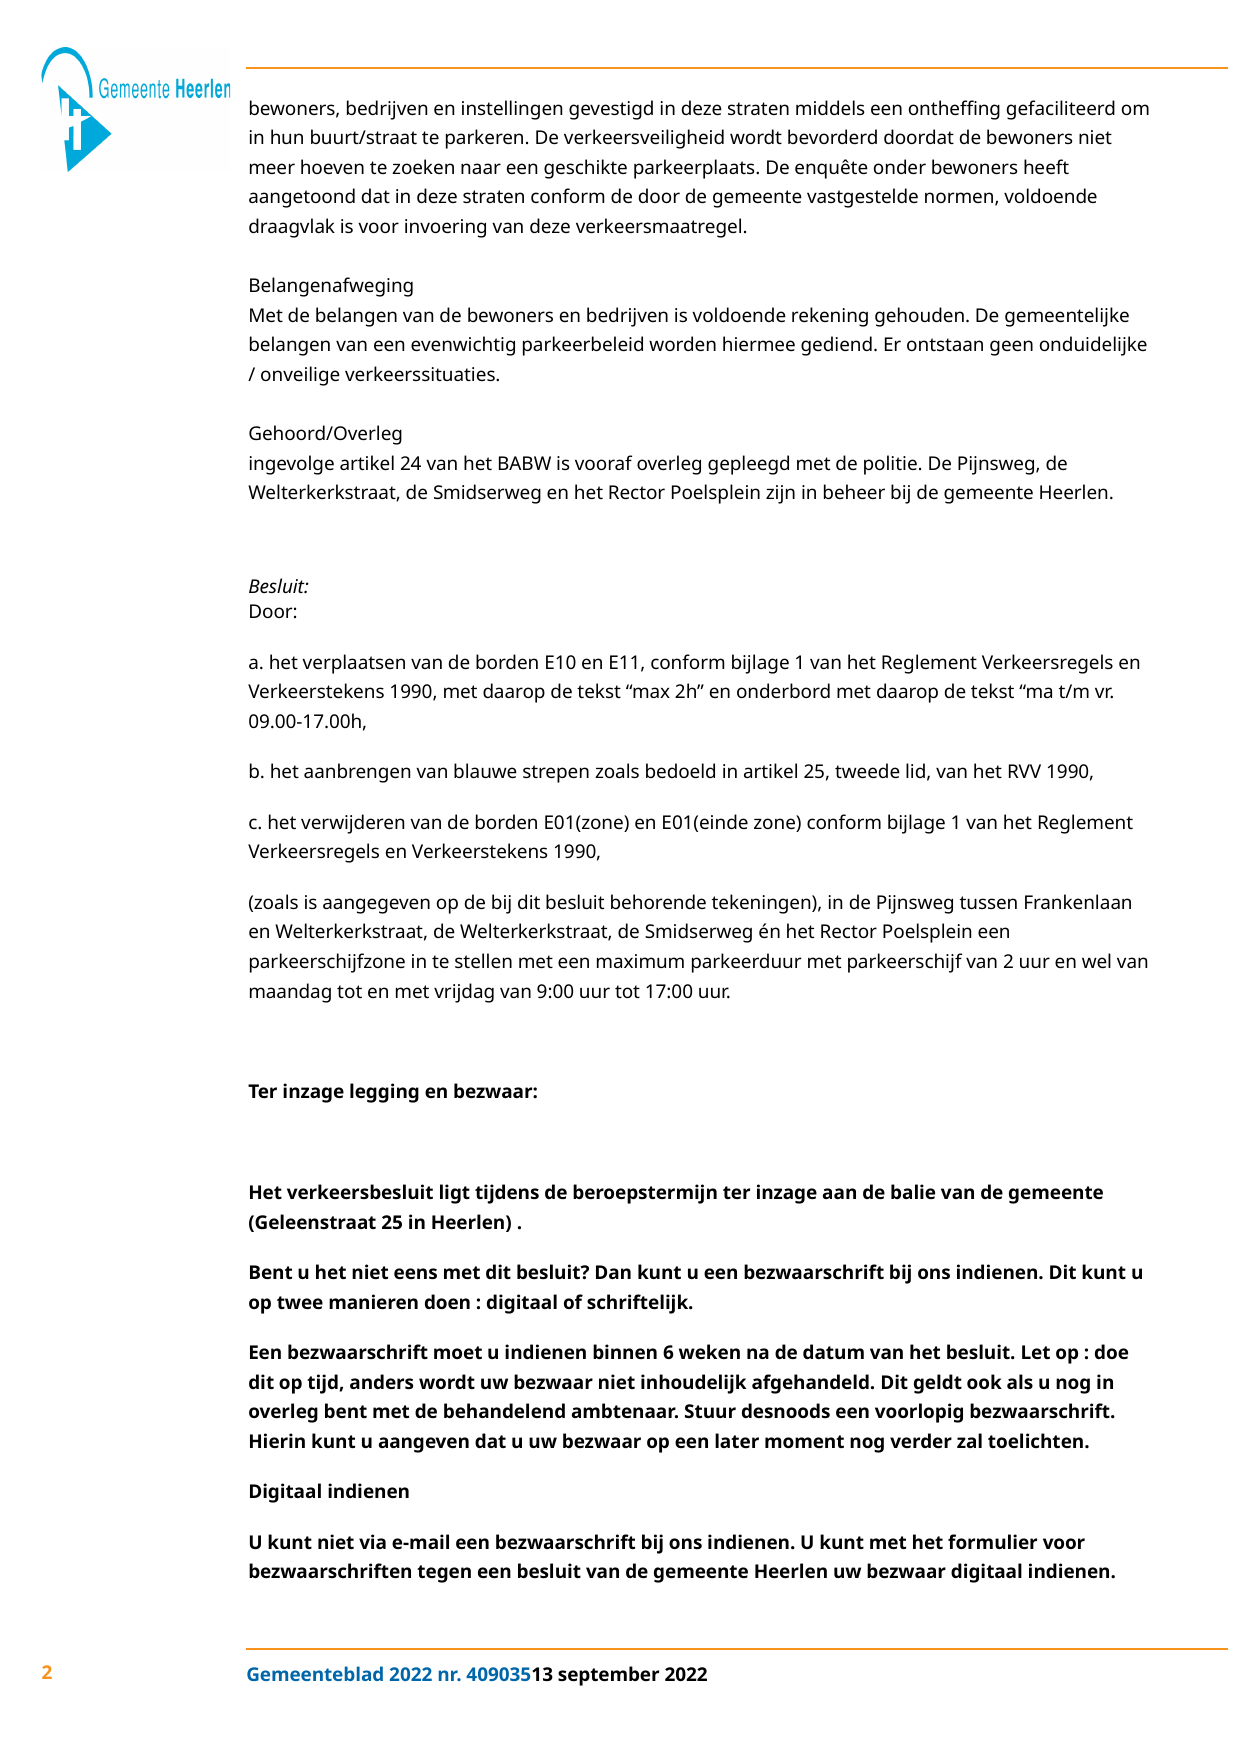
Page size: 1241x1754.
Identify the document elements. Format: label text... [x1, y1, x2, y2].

text Met de belangen van de bewoners en bedrijven is voldoende rekening gehouden. De gemeentelijke belangen van een evenwichtig parkeerbeleid worden hiermee gediend. Er ontstaan geen onduidelijke / onveilige verkeerssituaties. [248, 302, 1152, 387]
text b. het aanbrengen van blauwe strepen zoals bedoeld in artikel 25, tweede lid, van het RVV 1990, [248, 759, 1152, 784]
text Bent u het niet eens met dit besluit? Dan kunt u een bezwaarschrift bij ons indienen. Dit kunt u op twee manieren doen : digitaal of schriftelijk. [248, 1259, 1152, 1315]
text a. het verplaatsen van de borden E10 en E11, conform bijlage 1 van het Reglement Verkeersregels en Verkeerstekens 1990, met daarop de tekst “max 2h” en onderbord met daarop de tekst “ma t/m vr. 09.00-17.00h, [248, 649, 1152, 734]
text Ter inzage legging en bezwaar: [248, 1079, 1152, 1104]
text Het verkeersbesluit ligt tijdens de beroepstermijn ter inzage aan de balie van de gemeente (Geleenstraat 25 in Heerlen) . [248, 1179, 1152, 1235]
text Besluit: [248, 573, 1152, 599]
picture [41, 47, 59, 70]
text (zoals is aangegeven op de bij dit besluit behorende tekeningen), in de Pijnsweg tussen Frankenlaan en Welterkerkstraat, de Welterkerkstraat, de Smidserweg én het Rector Poelsplein een parkeerschijfzone in te stellen met een maximum parkeerduur met parkeerschijf van 2 uur en wel van maandag tot en met vrijdag van 9:00 uur tot 17:00 uur. [248, 889, 1152, 1003]
text U kunt niet via e-mail een bezwaarschrift bij ons indienen. U kunt met het formulier voor bezwaarschriften tegen een besluit van de gemeente Heerlen uw bezwaar digitaal indienen. [248, 1529, 1152, 1584]
text Belangenafweging [248, 272, 1152, 298]
text Door: [248, 599, 1152, 624]
text Een bezwaarschrift moet u indienen binnen 6 weken na de datum van het besluit. Let op : doe dit op tijd, anders wordt uw bezwaar niet inhoudelijk afgehandeld. Dit geldt ook als u nog in overleg bent met de behandelend ambtenaar. Stuur desnoods een voorlopig bezwaarschrift. Hierin kunt u aangeven dat u uw bezwaar op een later moment nog verder zal toelichten. [248, 1339, 1152, 1454]
text bewoners, bedrijven en instellingen gevestigd in deze straten middels een ontheffing gefaciliteerd om in hun buurt/straat te parkeren. De verkeersveiligheid wordt bevorderd doordat de bewoners niet meer hoeven te zoeken naar een geschikte parkeerplaats. De enquête onder bewoners heeft aangetoond dat in deze straten conform de door de gemeente vastgestelde normen, voldoende draagvlak is voor invoering van deze verkeersmaatregel. [248, 95, 1152, 239]
text c. het verwijderen van de borden E01(zone) en E01(einde zone) conform bijlage 1 van het Reglement Verkeersregels en Verkeerstekens 1990, [248, 809, 1152, 864]
text Digitaal indienen [248, 1479, 1152, 1504]
text ingevolge artikel 24 van het BABW is vooraf overleg gepleegd met de politie. De Pijnsweg, de Welterkerkstraat, de Smidserweg en het Rector Poelsplein zijn in beheer bij de gemeente Heerlen. [248, 450, 1152, 505]
picture [41, 47, 231, 172]
text Gehoord/Overleg [248, 420, 1152, 446]
